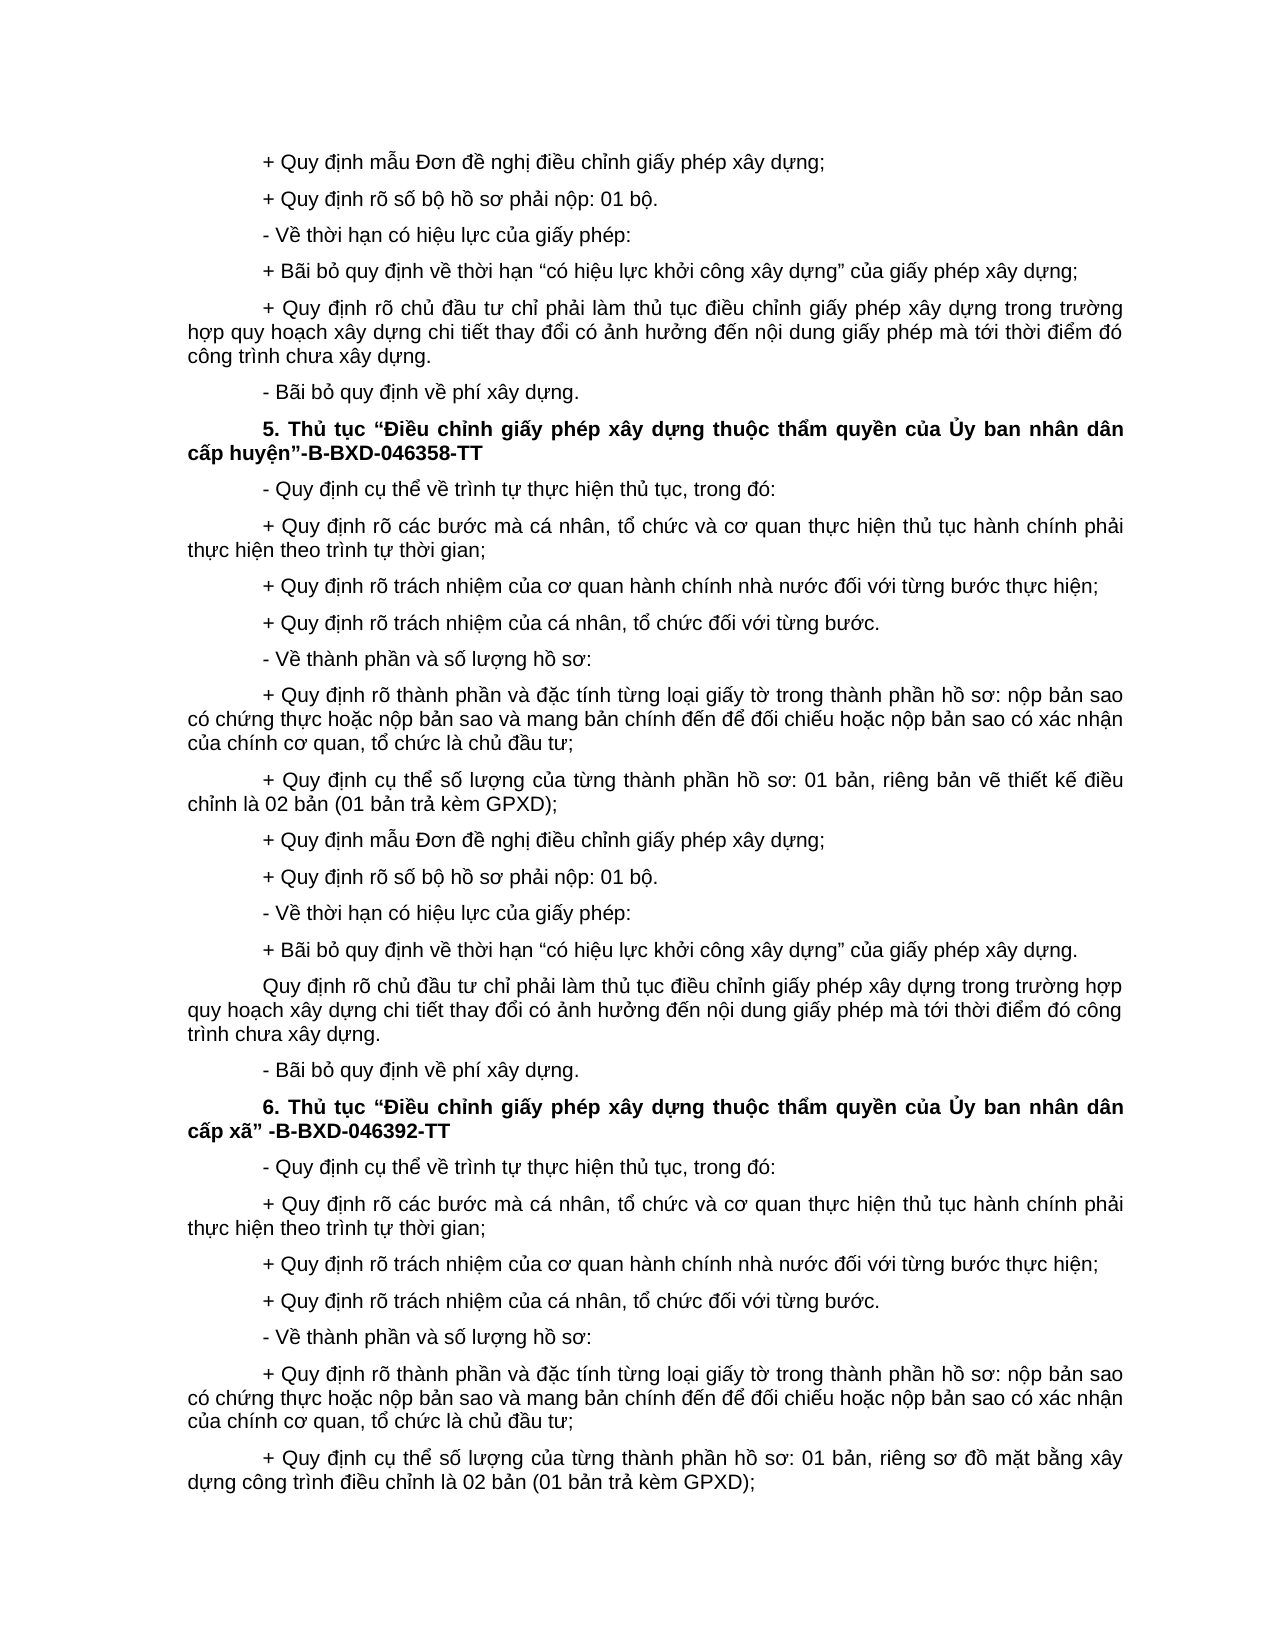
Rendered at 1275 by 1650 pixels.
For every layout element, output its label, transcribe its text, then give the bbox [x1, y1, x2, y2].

text + Bãi bỏ quy định về thời hạn “có hiệu lực khởi công xây dựng” của giấy phép xây dựng; [187, 259, 1125, 283]
text Quy định rõ chủ đầu tư chỉ phải làm thủ tục điều chỉnh giấy phép xây dựng trong trường hợp quy hoạch xây dựng chi tiết thay đổi có ảnh hưởng đến nội dung giấy phép mà tới thời điểm đó công trình chưa xây dựng. [187, 974, 1125, 1046]
text - Về thành phần và số lượng hồ sơ: [187, 647, 1125, 671]
text + Quy định rõ trách nhiệm của cơ quan hành chính nhà nước đối với từng bước thực hiện; [187, 574, 1125, 598]
text + Quy định rõ trách nhiệm của cá nhân, tổ chức đối với từng bước. [187, 610, 1125, 634]
text - Về thành phần và số lượng hồ sơ: [187, 1325, 1125, 1349]
text + Quy định cụ thể số lượng của từng thành phần hồ sơ: 01 bản, riêng bản vẽ thiết kế điều chỉnh là 02 bản (01 bản trả kèm GPXD); [187, 768, 1125, 816]
text + Quy định rõ chủ đầu tư chỉ phải làm thủ tục điều chỉnh giấy phép xây dựng trong trường hợp quy hoạch xây dựng chi tiết thay đổi có ảnh hưởng đến nội dung giấy phép mà tới thời điểm đó công trình chưa xây dựng. [187, 296, 1125, 368]
text - Bãi bỏ quy định về phí xây dựng. [187, 380, 1125, 404]
text 6. Thủ tục “Điều chỉnh giấy phép xây dựng thuộc thẩm quyền của Ủy ban nhân dân cấp xã” -B-BXD-046392-TT [187, 1095, 1125, 1143]
text + Quy định rõ trách nhiệm của cá nhân, tổ chức đối với từng bước. [187, 1288, 1125, 1312]
text + Quy định rõ thành phần và đặc tính từng loại giấy tờ trong thành phần hồ sơ: nộp bản sao có chứng thực hoặc nộp bản sao và mang bản chính đến để đối chiếu hoặc nộp bản sao có xác nhận của chính cơ quan, tổ chức là chủ đầu tư; [187, 1361, 1125, 1433]
text - Quy định cụ thể về trình tự thực hiện thủ tục, trong đó: [187, 477, 1125, 501]
text - Bãi bỏ quy định về phí xây dựng. [187, 1058, 1125, 1082]
text + Quy định rõ số bộ hồ sơ phải nộp: 01 bộ. [187, 864, 1125, 888]
text + Quy định rõ các bước mà cá nhân, tổ chức và cơ quan thực hiện thủ tục hành chính phải thực hiện theo trình tự thời gian; [187, 513, 1125, 561]
text - Về thời hạn có hiệu lực của giấy phép: [187, 901, 1125, 925]
text + Bãi bỏ quy định về thời hạn “có hiệu lực khởi công xây dựng” của giấy phép xây dựng. [187, 937, 1125, 961]
text - Quy định cụ thể về trình tự thực hiện thủ tục, trong đó: [187, 1155, 1125, 1179]
text 5. Thủ tục “Điều chỉnh giấy phép xây dựng thuộc thẩm quyền của Ủy ban nhân dân cấp huyện”-B-BXD-046358-TT [187, 417, 1125, 464]
text + Quy định rõ trách nhiệm của cơ quan hành chính nhà nước đối với từng bước thực hiện; [187, 1252, 1125, 1276]
text + Quy định rõ thành phần và đặc tính từng loại giấy tờ trong thành phần hồ sơ: nộp bản sao có chứng thực hoặc nộp bản sao và mang bản chính đến để đối chiếu hoặc nộp bản sao có xác nhận của chính cơ quan, tổ chức là chủ đầu tư; [187, 683, 1125, 755]
text + Quy định mẫu Đơn đề nghị điều chỉnh giấy phép xây dựng; [187, 828, 1125, 852]
text + Quy định rõ số bộ hồ sơ phải nộp: 01 bộ. [187, 186, 1125, 210]
text + Quy định mẫu Đơn đề nghị điều chỉnh giấy phép xây dựng; [187, 150, 1125, 174]
text + Quy định cụ thể số lượng của từng thành phần hồ sơ: 01 bản, riêng sơ đồ mặt bằng xây dựng công trình điều chỉnh là 02 bản (01 bản trả kèm GPXD); [187, 1446, 1125, 1494]
text - Về thời hạn có hiệu lực của giấy phép: [187, 223, 1125, 247]
text + Quy định rõ các bước mà cá nhân, tổ chức và cơ quan thực hiện thủ tục hành chính phải thực hiện theo trình tự thời gian; [187, 1192, 1125, 1239]
